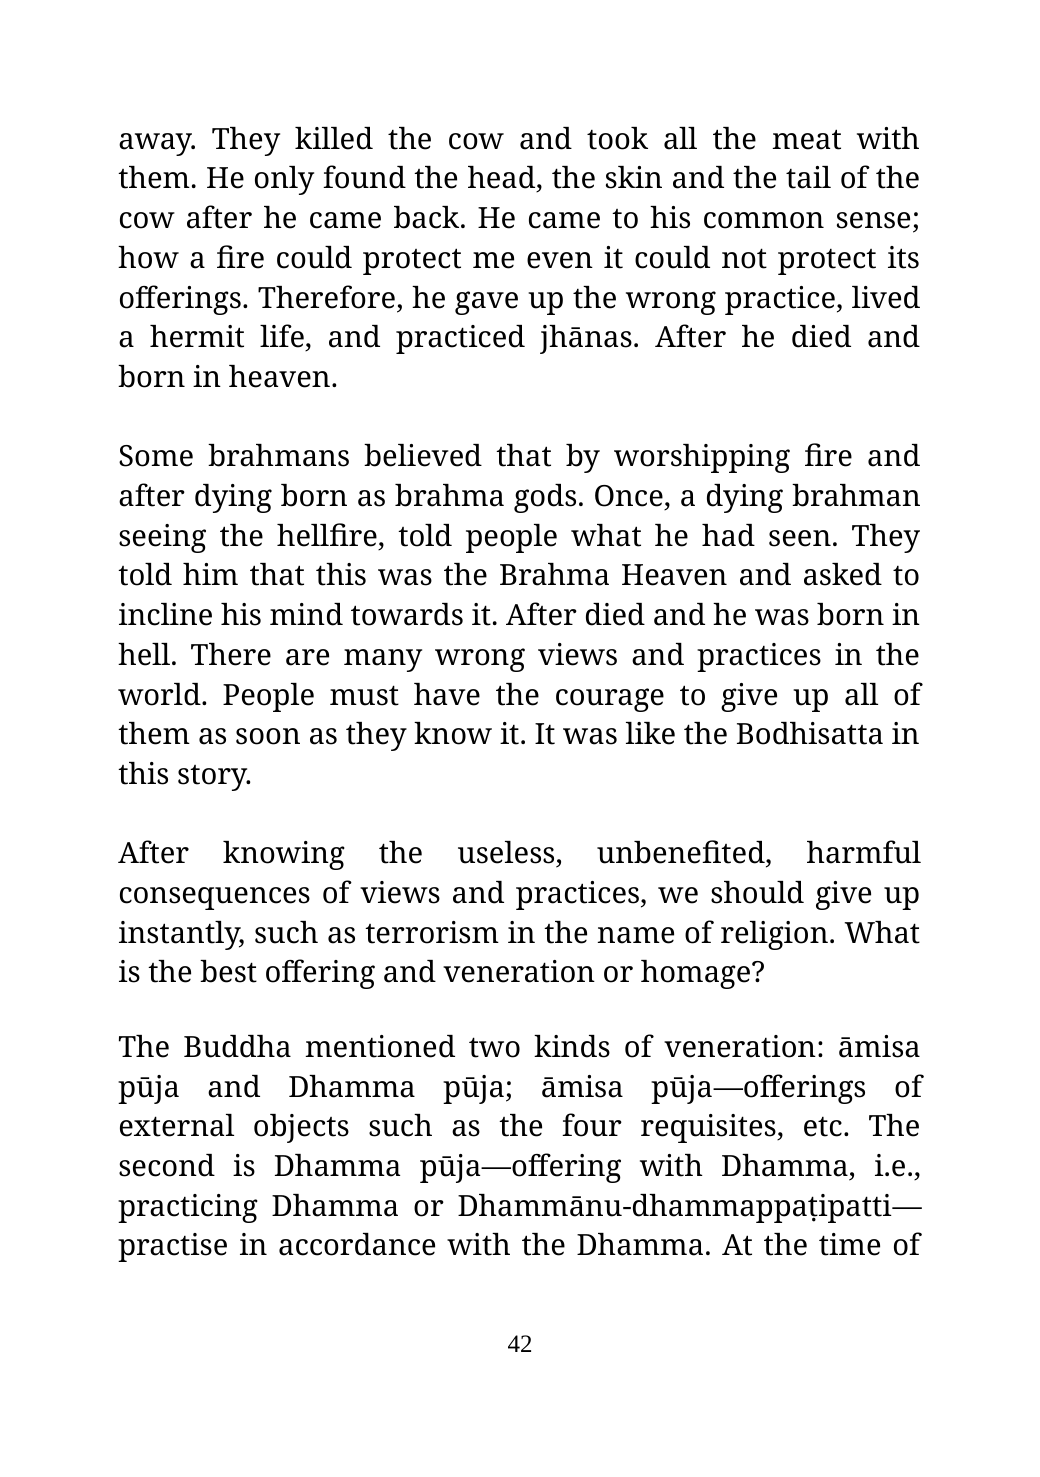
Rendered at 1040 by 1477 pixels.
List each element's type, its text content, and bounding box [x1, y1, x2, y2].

text The Buddha mentioned two kinds of veneration: āmisa pūja and Dhamma pūja; āmisa pūja—offerings of external objects such as the four requisites, etc. The second is Dhamma pūja—offering with Dhamma, i.e., practicing Dhamma or Dhammānu-dhammappaṭipatti—practise in accordance with the Dhamma. At the time of [118, 1026, 922, 1264]
text away. They killed the cow and took all the meat with them. He only found the head, the skin and the tail of the cow after he came back. He came to his common sense; how a fire could protect me even it could not protect its offerings. Therefore, he gave up the wrong practice, lived a hermit life, and practiced jhānas. After he died and born in heaven. Some brahmans believed that by worshipping fire and after dying born as brahma gods. Once, a dying brahman seeing the hellfire, told people what he had seen. They told him that this was the Brahma Heaven and asked to incline his mind towards it. After died and he was born in hell. There are many wrong views and practices in the world. People must have the courage to give up all of them as soon as they know it. It was like the Bodhisatta in this story. After knowing the useless, unbenefited, harmful consequences of views and practices, we should give up instantly, such as terrorism in the name of religion. What is the best offering and veneration or homage? [118, 118, 922, 991]
